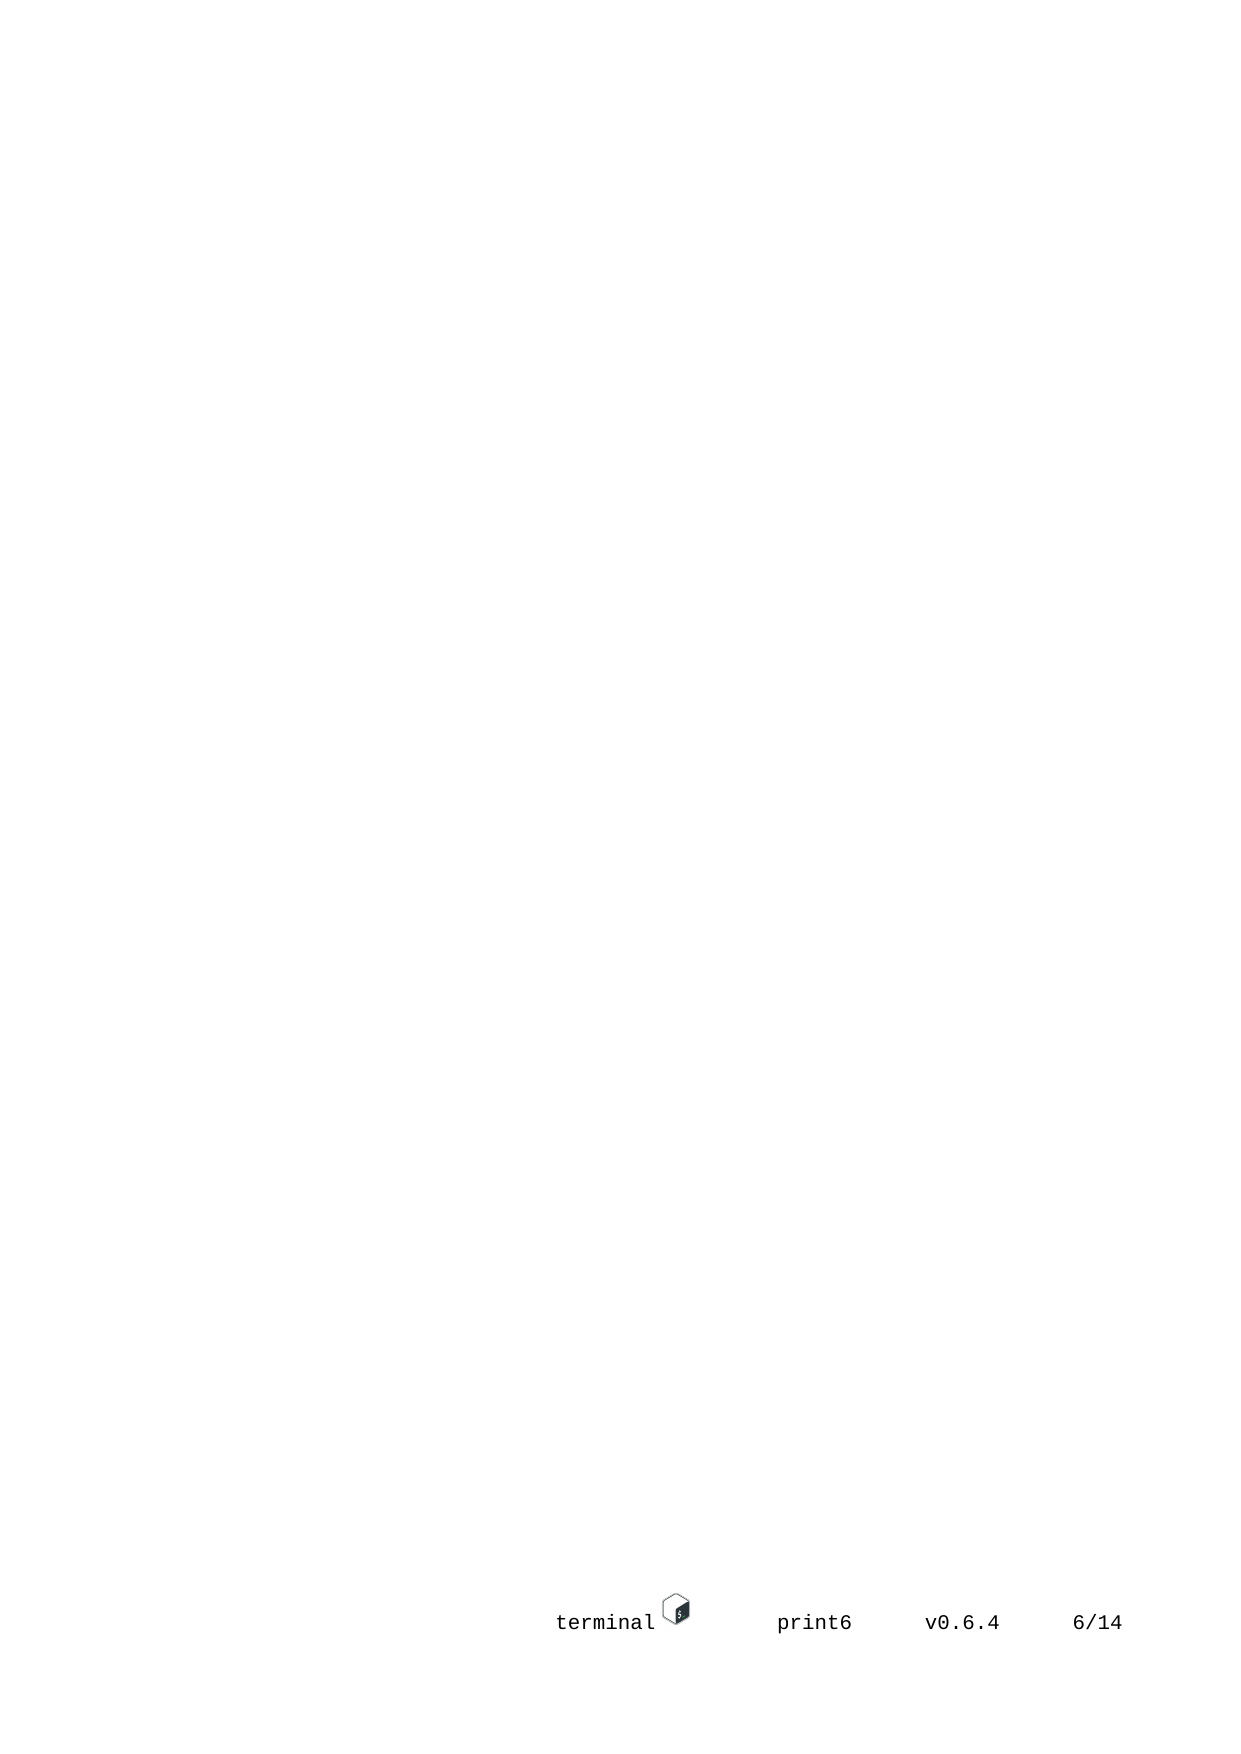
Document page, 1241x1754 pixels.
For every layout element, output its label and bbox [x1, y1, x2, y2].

picture [655, 1588, 697, 1630]
